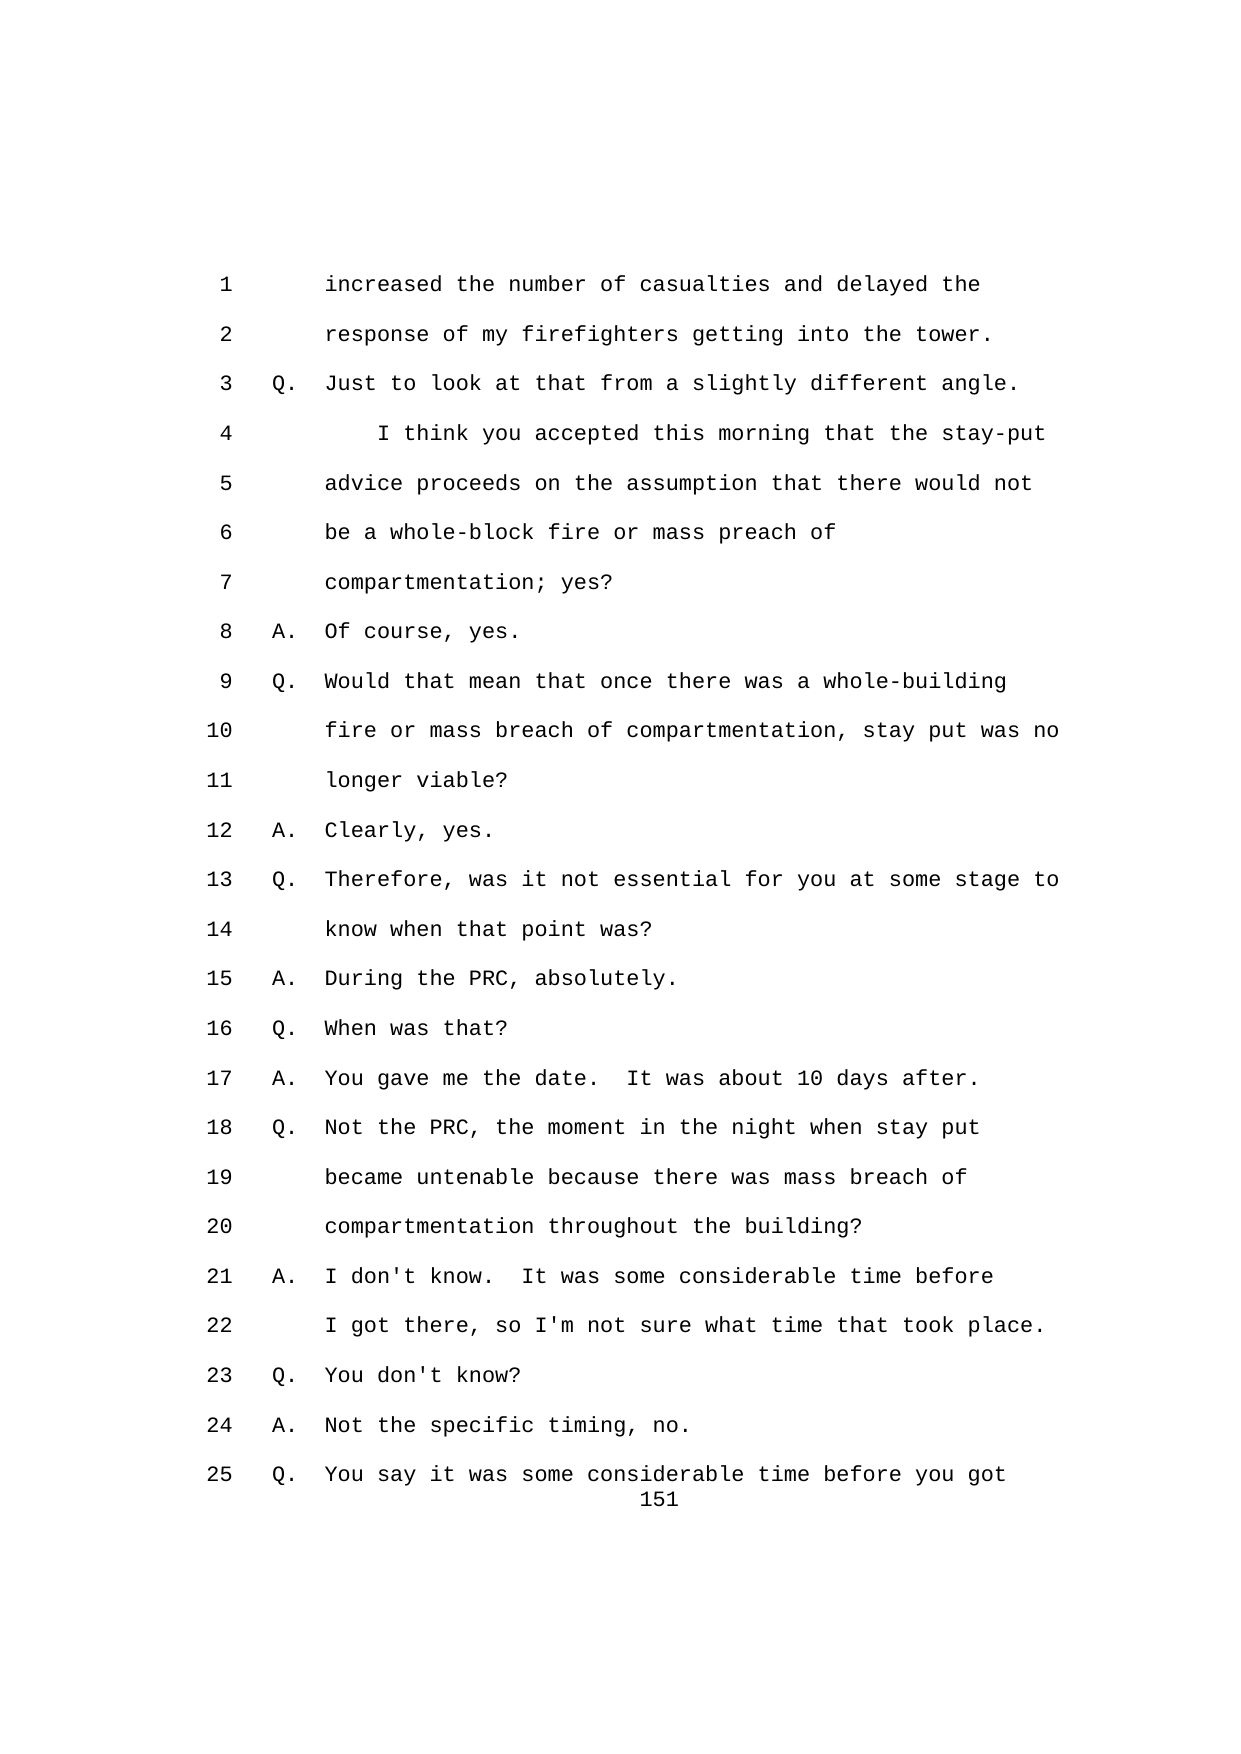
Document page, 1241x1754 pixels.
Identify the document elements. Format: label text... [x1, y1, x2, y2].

text 4 I think you accepted this morning that the stay-put [75, 422, 1165, 447]
text 21 A. I don't know. It was some considerable time before [75, 1265, 1165, 1290]
text 19 became untenable because there was mass breach of [75, 1166, 1165, 1191]
text 151 [75, 1488, 1165, 1513]
text 8 A. Of course, yes. [75, 620, 1165, 645]
text 13 Q. Therefore, was it not essential for you at some stage to [75, 868, 1165, 893]
text 22 I got there, so I'm not sure what time that took place. [75, 1314, 1165, 1339]
text 7 compartmentation; yes? [75, 571, 1165, 596]
text 16 Q. When was that? [75, 1017, 1165, 1042]
text 12 A. Clearly, yes. [75, 819, 1165, 843]
text 5 advice proceeds on the assumption that there would not [75, 472, 1165, 496]
text 2 response of my firefighters getting into the tower. [75, 323, 1165, 348]
text 18 Q. Not the PRC, the moment in the night when stay put [75, 1116, 1165, 1141]
text 20 compartmentation throughout the building? [75, 1215, 1165, 1240]
text 17 A. You gave me the date. It was about 10 days after. [75, 1067, 1165, 1091]
text 1 increased the number of casualties and delayed the [75, 273, 1165, 298]
text 9 Q. Would that mean that once there was a whole-building [75, 670, 1165, 695]
text 14 know when that point was? [75, 918, 1165, 943]
text 25 Q. You say it was some considerable time before you got [75, 1463, 1165, 1488]
text 15 A. During the PRC, absolutely. [75, 967, 1165, 992]
text 3 Q. Just to look at that from a slightly different angle. [75, 372, 1165, 397]
text 24 A. Not the specific timing, no. [75, 1414, 1165, 1438]
text 11 longer viable? [75, 769, 1165, 794]
text 6 be a whole-block fire or mass preach of [75, 521, 1165, 546]
text 10 fire or mass breach of compartmentation, stay put was no [75, 719, 1165, 744]
text 23 Q. You don't know? [75, 1364, 1165, 1389]
